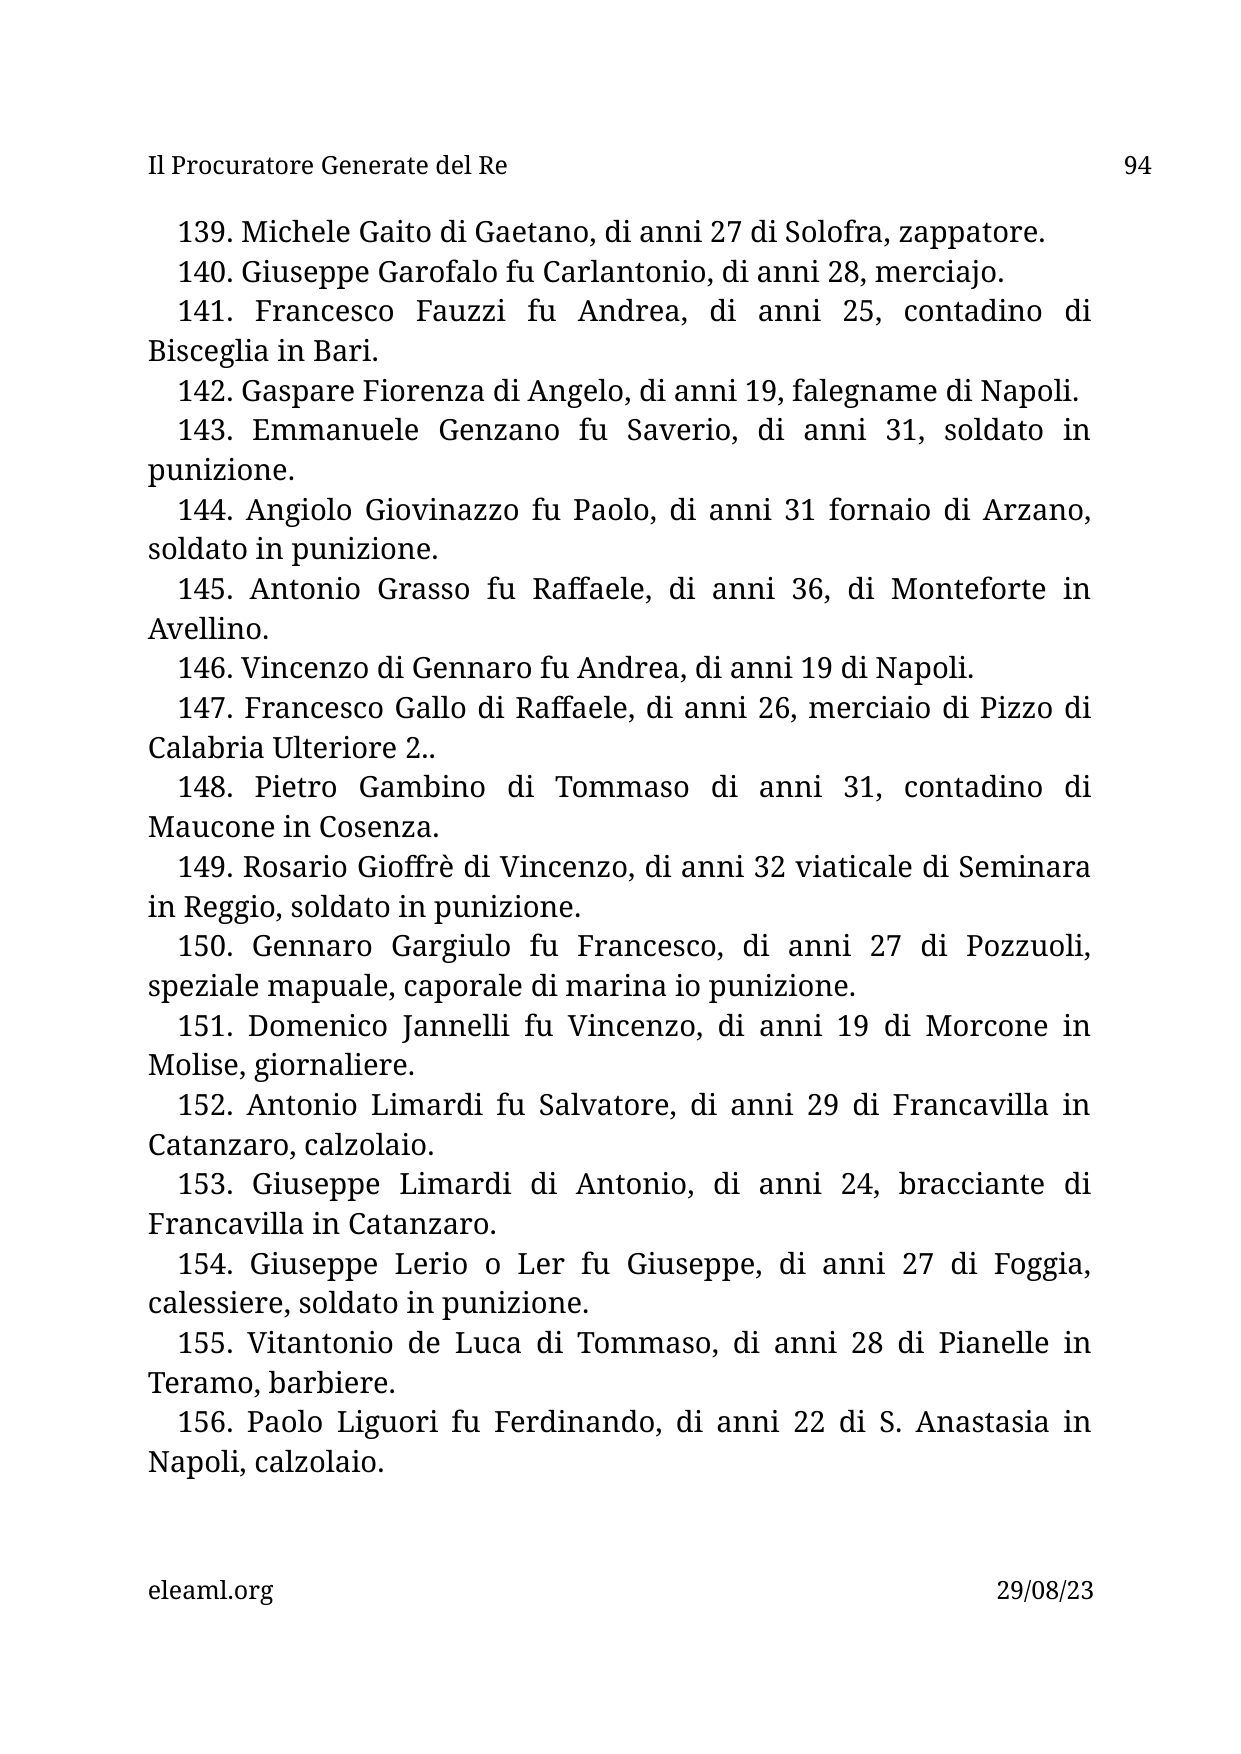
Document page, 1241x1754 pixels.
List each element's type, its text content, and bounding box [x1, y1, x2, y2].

text 148. Pietro Gambino di Tommaso di anni 31, contadino di Maucone in Cosenza. [148, 767, 1093, 846]
text 150. Gennaro Gargiulo fu Francesco, di anni 27 di Pozzuoli, speziale mapuale, caporale di marina io punizione. [148, 926, 1093, 1005]
text 144. Angiolo Giovinazzo fu Paolo, di anni 31 fornaio di Arzano, soldato in punizione. [148, 489, 1093, 568]
text 147. Francesco Gallo di Raffaele, di anni 26, merciaio di Pizzo di Calabria Ulteriore 2.. [148, 687, 1093, 767]
text 140. Giuseppe Garofalo fu Carlantonio, di anni 28, merciajo. [148, 251, 1093, 291]
text 141. Francesco Fauzzi fu Andrea, di anni 25, contadino di Bisceglia in Bari. [148, 291, 1093, 370]
text 155. Vitantonio de Luca di Tommaso, di anni 28 di Pianelle in Teramo, barbiere. [148, 1322, 1093, 1402]
text 152. Antonio Limardi fu Salvatore, di anni 29 di Francavilla in Catanzaro, calzolaio. [148, 1084, 1093, 1164]
text 142. Gaspare Fiorenza di Angelo, di anni 19, falegname di Napoli. [148, 370, 1093, 409]
text 143. Emmanuele Genzano fu Saverio, di anni 31, soldato in punizione. [148, 409, 1093, 489]
text 145. Antonio Grasso fu Raffaele, di anni 36, di Monteforte in Avellino. [148, 568, 1093, 648]
text 149. Rosario Gioffrè di Vincenzo, di anni 32 viaticale di Seminara in Reggio, soldato in punizione. [148, 846, 1093, 926]
text 156. Paolo Liguori fu Ferdinando, di anni 22 di S. Anastasia in Napoli, calzolaio. [148, 1402, 1093, 1481]
text 139. Michele Gaito di Gaetano, di anni 27 di Solofra, zappatore. [148, 211, 1093, 251]
text 154. Giuseppe Lerio o Ler fu Giuseppe, di anni 27 di Foggia, calessiere, soldato in punizione. [148, 1243, 1093, 1322]
text 153. Giuseppe Limardi di Antonio, di anni 24, bracciante di Francavilla in Catanzaro. [148, 1164, 1093, 1243]
text 151. Domenico Jannelli fu Vincenzo, di anni 19 di Morcone in Molise, giornaliere. [148, 1005, 1093, 1084]
text 146. Vincenzo di Gennaro fu Andrea, di anni 19 di Napoli. [148, 648, 1093, 687]
